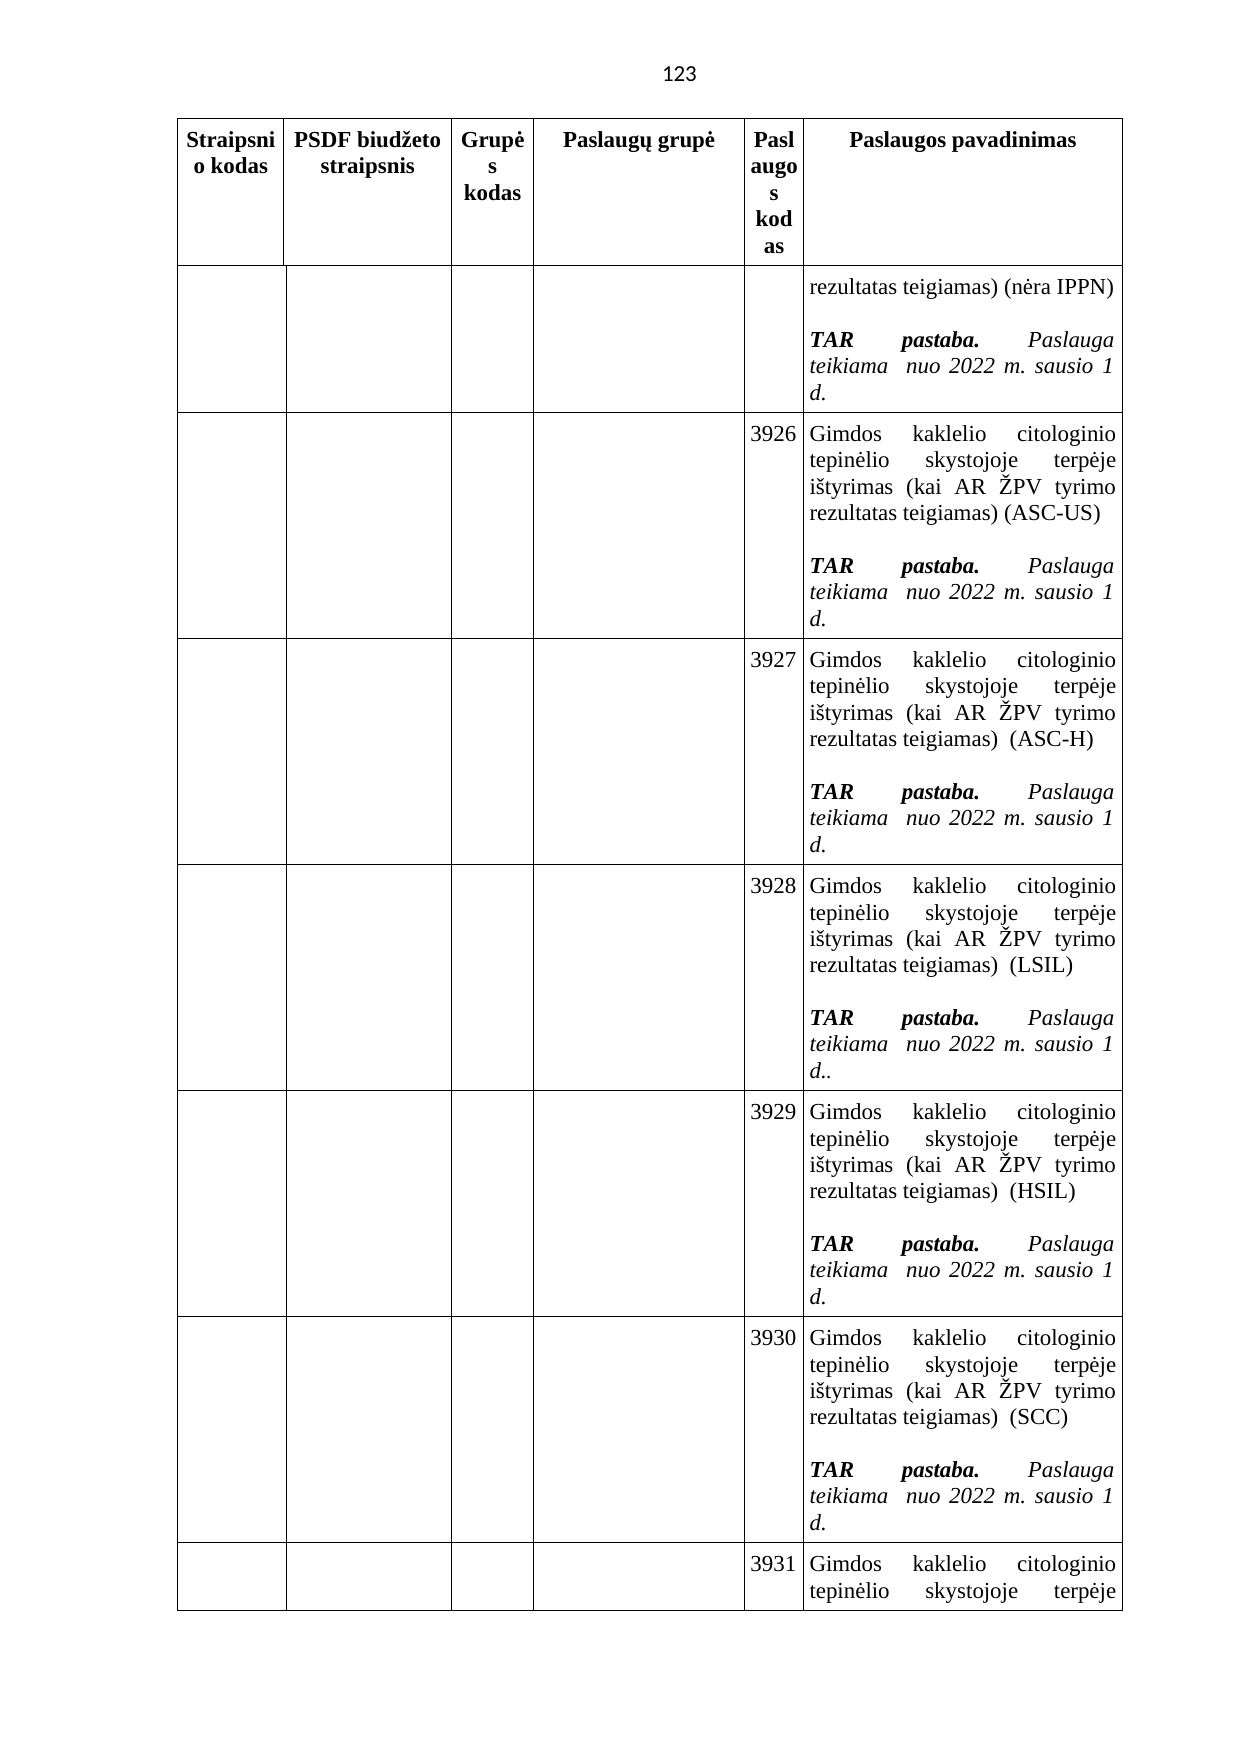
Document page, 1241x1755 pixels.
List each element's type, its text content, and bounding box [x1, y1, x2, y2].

table_cell [452, 865, 533, 1090]
table_cell [452, 1091, 533, 1316]
table_cell [178, 266, 286, 412]
table_cell [178, 639, 286, 864]
table_cell 3929 [745, 1091, 803, 1316]
table_cell Gimdos kaklelio citologinio tepinėlio skystojoje terpėje ištyrimas (kai AR ŽPV tyrimo rezultatas teigiamas) (LSIL) TAR pastaba. Paslauga teikiama nuo 2022 m. sausio 1 d.. [804, 865, 1122, 1090]
table_cell [178, 413, 286, 638]
table_cell [178, 1317, 286, 1542]
table_cell [452, 1543, 533, 1610]
table_cell 3930 [745, 1317, 803, 1542]
table_cell [452, 266, 533, 412]
table_cell [452, 413, 533, 638]
table_cell [534, 639, 744, 864]
table_header Paslaugų grupė [534, 119, 744, 265]
table_cell [534, 266, 744, 412]
table_cell [534, 865, 744, 1090]
table_header Paslaugos kodas [745, 119, 803, 265]
table_cell 3931 [745, 1543, 803, 1610]
table_cell [452, 639, 533, 864]
table_cell [287, 1091, 451, 1316]
table_cell [287, 1317, 451, 1542]
table_cell [534, 1317, 744, 1542]
table_cell [287, 413, 451, 638]
table_cell [534, 413, 744, 638]
table_cell [178, 865, 286, 1090]
table_cell [745, 266, 803, 412]
table_cell Gimdos kaklelio citologinio tepinėlio skystojoje terpėje ištyrimas (kai AR ŽPV tyrimo rezultatas teigiamas) (HSIL) TAR pastaba. Paslauga teikiama nuo 2022 m. sausio 1 d. [804, 1091, 1122, 1316]
table_header Straipsnio kodas [178, 119, 283, 265]
table_header PSDF biudžeto straipsnis [284, 119, 451, 265]
table_cell rezultatas teigiamas) (nėra IPPN) TAR pastaba. Paslauga teikiama nuo 2022 m. sausio 1 d. [804, 266, 1122, 412]
table_cell [287, 639, 451, 864]
table_cell Gimdos kaklelio citologinio tepinėlio skystojoje terpėje ištyrimas (kai AR ŽPV tyrimo rezultatas teigiamas) (SCC) TAR pastaba. Paslauga teikiama nuo 2022 m. sausio 1 d. [804, 1317, 1122, 1542]
table_header Paslaugos pavadinimas [804, 119, 1122, 265]
table_cell Gimdos kaklelio citologinio tepinėlio skystojoje terpėje ištyrimas (kai AR ŽPV tyrimo rezultatas teigiamas) (ASC-H) TAR pastaba. Paslauga teikiama nuo 2022 m. sausio 1 d. [804, 639, 1122, 864]
table_header Grupės kodas [452, 119, 533, 265]
table_cell 3926 [745, 413, 803, 638]
table_cell [178, 1543, 286, 1610]
table_cell [534, 1543, 744, 1610]
table_cell Gimdos kaklelio citologinio tepinėlio skystojoje terpėje ištyrimas (kai AR ŽPV tyrimo rezultatas teigiamas) (ASC-US) TAR pastaba. Paslauga teikiama nuo 2022 m. sausio 1 d. [804, 413, 1122, 638]
table_cell Gimdos kaklelio citologinio tepinėlio skystojoje terpėje [804, 1543, 1122, 1610]
table_cell [287, 1543, 451, 1610]
table_cell 3927 [745, 639, 803, 864]
table_cell [452, 1317, 533, 1542]
table_cell [534, 1091, 744, 1316]
table_cell [178, 1091, 286, 1316]
table_cell [287, 266, 451, 412]
table_cell [287, 865, 451, 1090]
table_cell 3928 [745, 865, 803, 1090]
